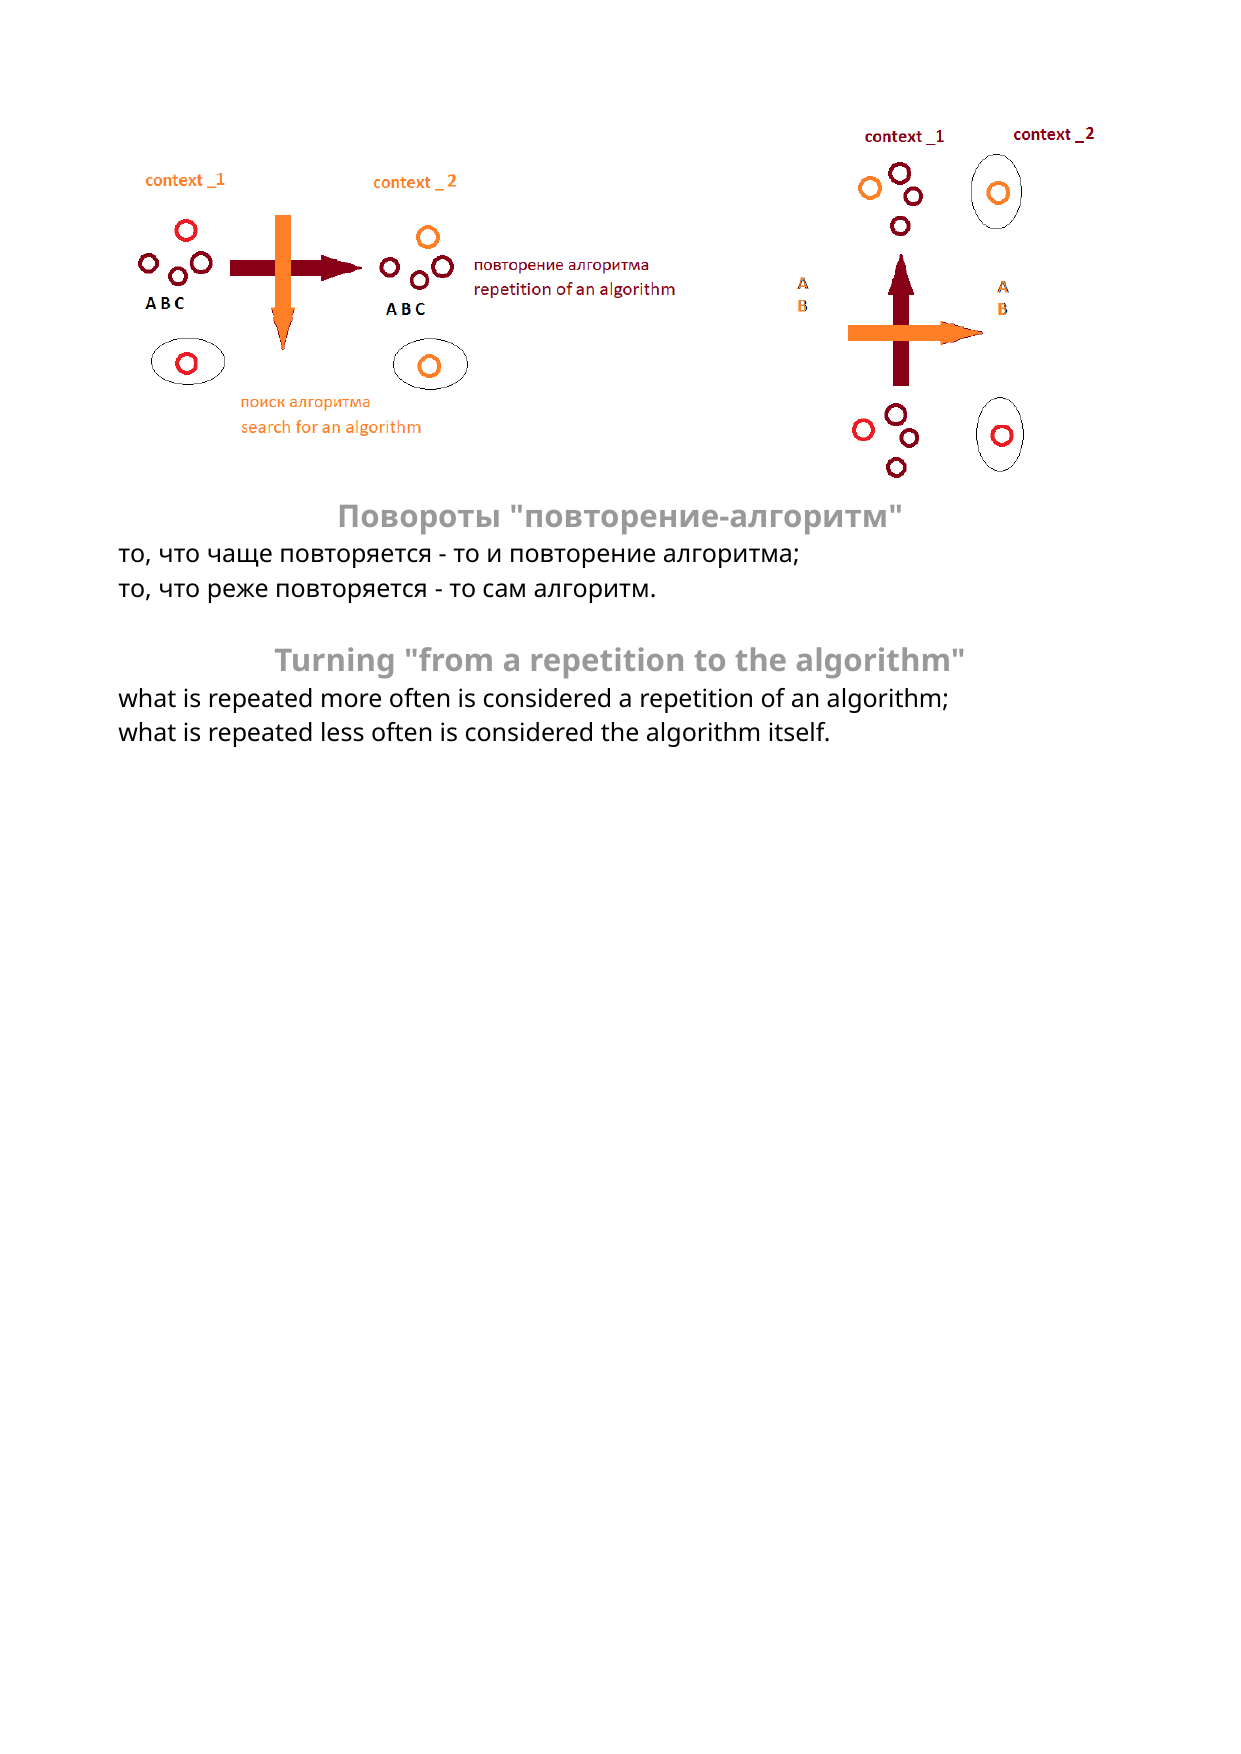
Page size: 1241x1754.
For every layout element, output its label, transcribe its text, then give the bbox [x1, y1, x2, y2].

text what is repeated less often is considered the algorithm itself. [118, 715, 1122, 749]
picture [118, 118, 1123, 494]
text то, что чаще повторяется - то и повторение алгоритма; [118, 536, 1122, 570]
text Turning "from a repetition to the algorithm" [118, 638, 1122, 681]
text what is repeated more often is considered a repetition of an algorithm; [118, 681, 1122, 715]
text то, что реже повторяется - то сам алгоритм. [118, 570, 1122, 604]
text Повороты "повторение-алгоритм" [118, 494, 1122, 536]
